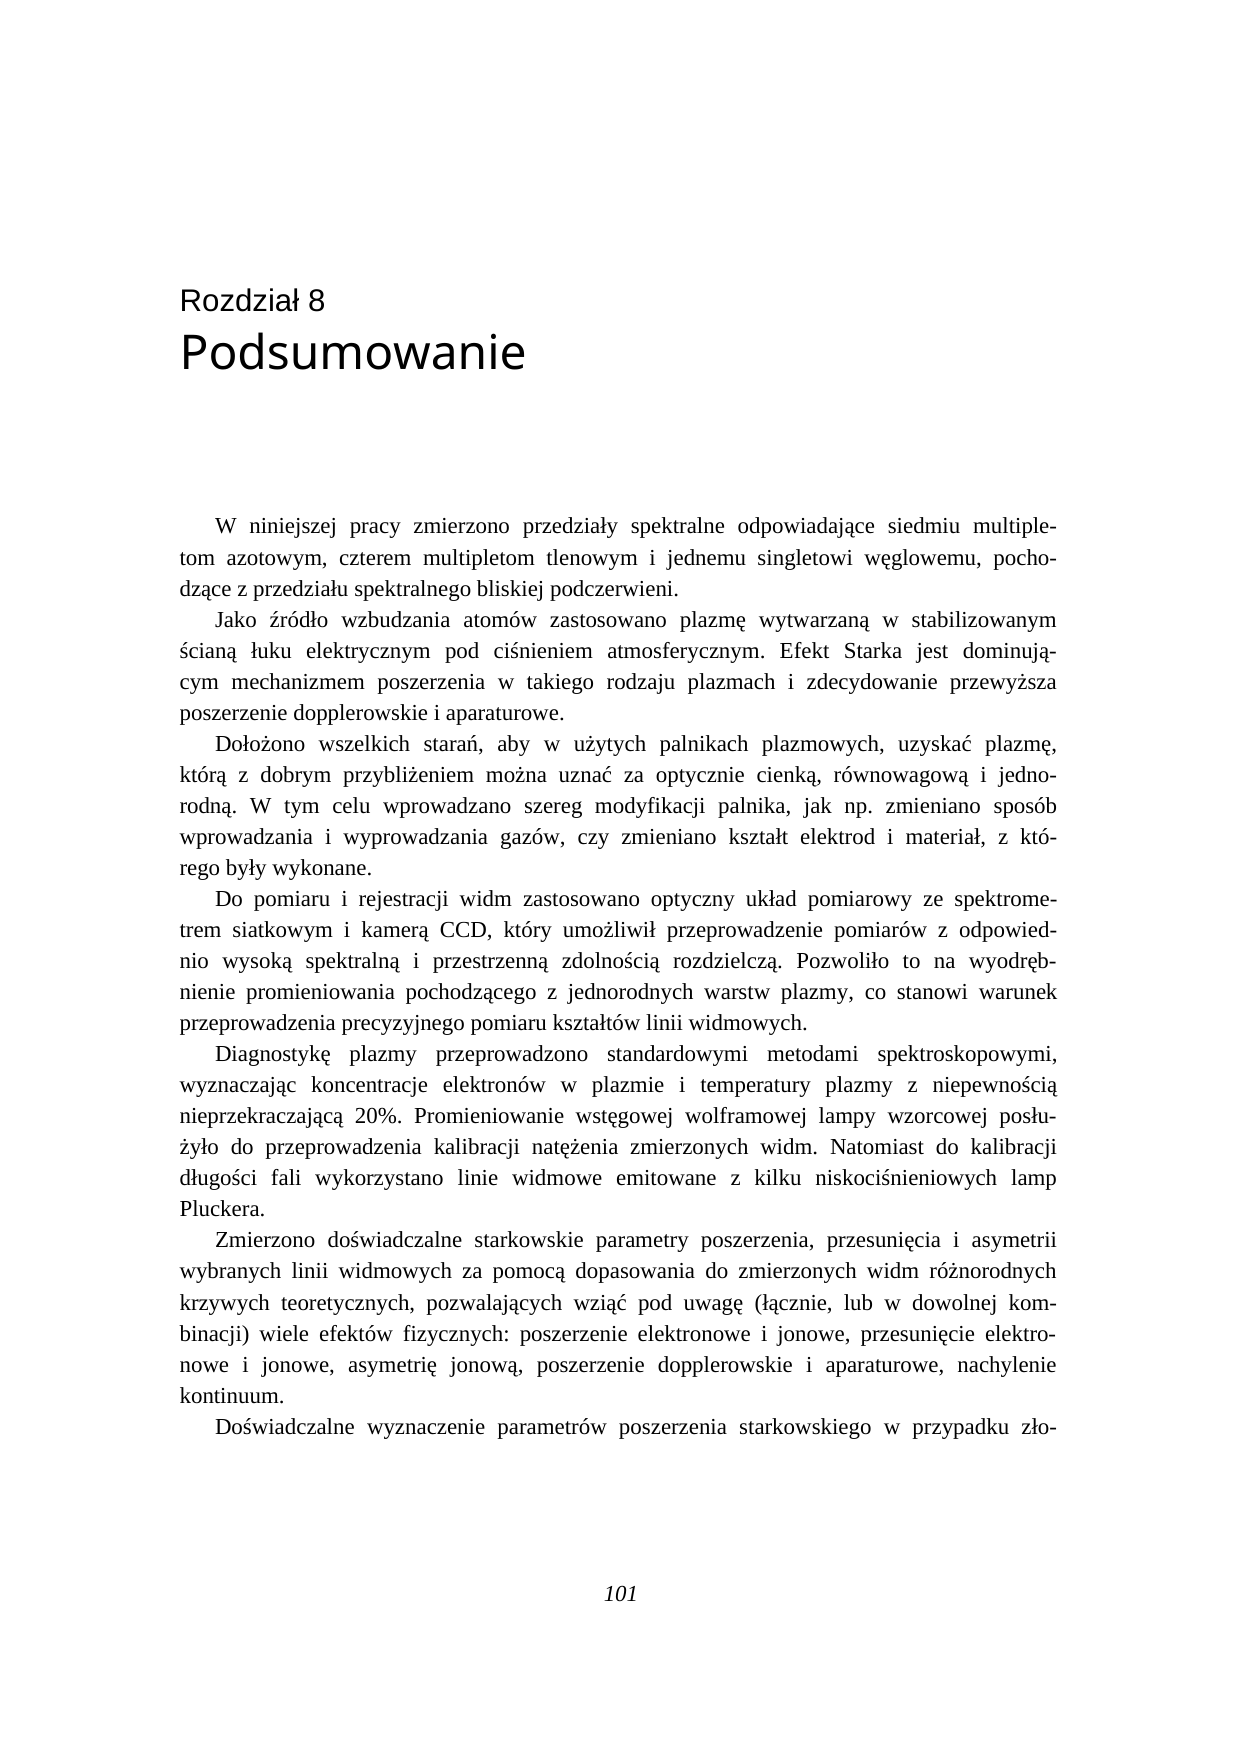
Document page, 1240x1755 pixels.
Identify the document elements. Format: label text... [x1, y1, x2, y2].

text Doświadczalne wyznaczenie parametrów poszerzenia starkowskiego w przypadku zło- [179, 1413, 1058, 1470]
text Do pomiaru i rejestracji widm zastosowano optyczny układ pomiarowy ze spektrome- trem siatkowym i kamerą CCD, który umożliwił przeprowadzenie pomiarów z odpowied- nio wysoką spektralną i przestrzenną zdolnością rozdzielczą. Pozwoliło to na wyodręb- nienie promieniowania pochodzącego z jednorodnych warstw plazmy, co stanowi warunek przeprowadzenia precyzyjnego pomiaru kształtów linii widmowych. [179, 885, 1058, 1036]
subtitle Podsumowanie [179, 318, 1058, 383]
text Dołożono wszelkich starań, aby w użytych palnikach plazmowych, uzyskać plazmę, którą z dobrym przybliżeniem można uznać za optycznie cienką, równowagową i jedno- rodną. W tym celu wprowadzano szereg modyfikacji palnika, jak np. zmieniano sposób wprowadzania i wyprowadzania gazów, czy zmieniano kształt elektrod i materiał, z któ- rego były wykonane. [179, 730, 1058, 880]
text Diagnostykę plazmy przeprowadzono standardowymi metodami spektroskopowymi, wyznaczając koncentracje elektronów w plazmie i temperatury plazmy z niepewnością nieprzekraczającą 20%. Promieniowanie wstęgowej wolframowej lampy wzorcowej posłu- żyło do przeprowadzenia kalibracji natężenia zmierzonych widm. Natomiast do kalibracji długości fali wykorzystano linie widmowe emitowane z kilku niskociśnieniowych lamp Pluckera. [179, 1040, 1058, 1222]
text Zmierzono doświadczalne starkowskie parametry poszerzenia, przesunięcia i asymetrii wybranych linii widmowych za pomocą dopasowania do zmierzonych widm różnorodnych krzywych teoretycznych, pozwalających wziąć pod uwagę (łącznie, lub w dowolnej kom- binacji) wiele efektów fizycznych: poszerzenie elektronowe i jonowe, przesunięcie elektro- nowe i jonowe, asymetrię jonową, poszerzenie dopplerowskie i aparaturowe, nachylenie kontinuum. [179, 1226, 1058, 1408]
text Jako źródło wzbudzania atomów zastosowano plazmę wytwarzaną w stabilizowanym ścianą łuku elektrycznym pod ciśnieniem atmosferycznym. Efekt Starka jest dominują- cym mechanizmem poszerzenia w takiego rodzaju plazmach i zdecydowanie przewyższa poszerzenie dopplerowskie i aparaturowe. [179, 606, 1058, 725]
text Rozdział 8 [179, 282, 1058, 318]
text W niniejszej pracy zmierzono przedziały spektralne odpowiadające siedmiu multiple- tom azotowym, czterem multipletom tlenowym i jednemu singletowi węglowemu, pocho- dzące z przedziału spektralnego bliskiej podczerwieni. [179, 512, 1058, 601]
